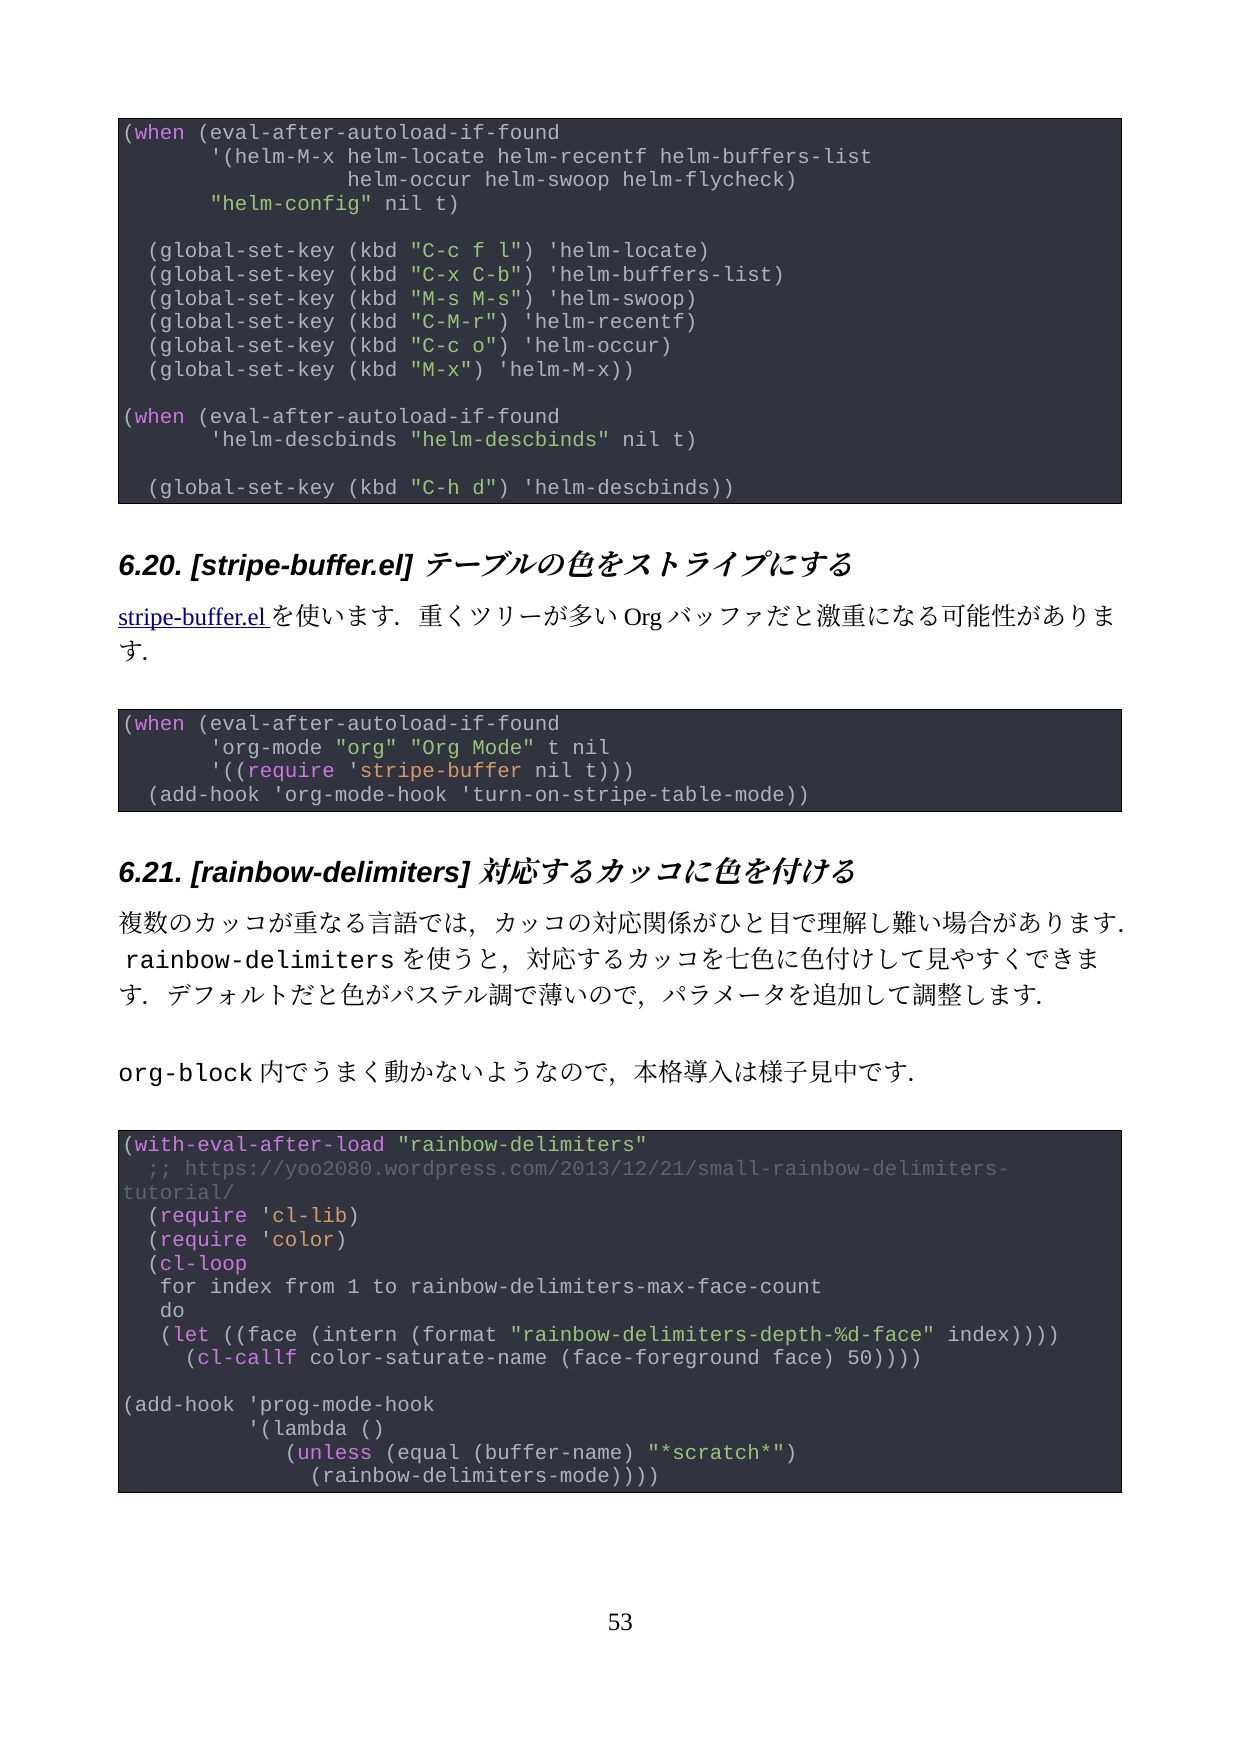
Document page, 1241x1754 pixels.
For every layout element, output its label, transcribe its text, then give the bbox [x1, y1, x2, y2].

text (add-hook 'prog-mode-hook [119, 1391, 1121, 1414]
text (global-set-key (kbd "C-h d") 'helm-descbinds)) [119, 473, 1121, 503]
text (global-set-key (kbd "M-x") 'helm-M-x)) [119, 354, 1121, 378]
text (when (eval-after-autoload-if-found [119, 119, 1121, 142]
subtitle [stripe-buffer.el] テーブルの色をストライプにする [118, 542, 1122, 584]
text helm-occur helm-swoop helm-flycheck) [119, 165, 1121, 189]
text 複数のカッコが重なる言語では，カッコの対応関係がひと目で理解し難い場合があります． rainbow-delimiters を使うと，対応するカッコを七色に色付けして見やすくできます．デフォルトだと色がパステル調で薄いので，パラメータを追加して調整します． [118, 903, 1122, 1040]
text do [119, 1296, 1121, 1319]
text (unless (equal (buffer-name) "*scratch*") [119, 1438, 1121, 1461]
subtitle [rainbow-delimiters] 対応するカッコに色を付ける [118, 849, 1122, 891]
text (global-set-key (kbd "C-M-r") 'helm-recentf) [119, 307, 1121, 331]
text for index from 1 to rainbow-delimiters-max-face-count [119, 1272, 1121, 1296]
text (cl-callf color-saturate-name (face-foreground face) 50)))) [119, 1343, 1121, 1367]
text '(lambda () [119, 1414, 1121, 1438]
text ;; https://yoo2080.wordpress.com/2013/12/21/small-rainbow-delimiters-tutorial/ [119, 1154, 1121, 1201]
text (require 'color) [119, 1225, 1121, 1249]
text (global-set-key (kbd "C-c f l") 'helm-locate) [119, 236, 1121, 260]
text (when (eval-after-autoload-if-found [119, 402, 1121, 426]
text '(helm-M-x helm-locate helm-recentf helm-buffers-list [119, 142, 1121, 165]
text "helm-config" nil t) [119, 189, 1121, 213]
text '((require 'stripe-buffer nil t))) [119, 757, 1121, 780]
text (rainbow-delimiters-mode)))) [119, 1461, 1121, 1492]
text org-block 内でうまく動かないようなので，本格導入は様子見中です． [118, 1053, 1122, 1118]
text 'org-mode "org" "Org Mode" t nil [119, 733, 1121, 757]
text (require 'cl-lib) [119, 1201, 1121, 1225]
text (add-hook 'org-mode-hook 'turn-on-stripe-table-mode)) [119, 780, 1121, 811]
text (let ((face (intern (format "rainbow-delimiters-depth-%d-face" index)))) [119, 1319, 1121, 1343]
text stripe-buffer.elを使います．重くツリーが多いOrgバッファだと激重になる可能性があります． [118, 596, 1122, 697]
text (with-eval-after-load "rainbow-delimiters" [119, 1131, 1121, 1154]
text 'helm-descbinds "helm-descbinds" nil t) [119, 426, 1121, 449]
text (when (eval-after-autoload-if-found [119, 710, 1121, 733]
text (cl-loop [119, 1249, 1121, 1272]
text (global-set-key (kbd "M-s M-s") 'helm-swoop) [119, 284, 1121, 307]
text (global-set-key (kbd "C-x C-b") 'helm-buffers-list) [119, 260, 1121, 284]
text (global-set-key (kbd "C-c o") 'helm-occur) [119, 331, 1121, 354]
